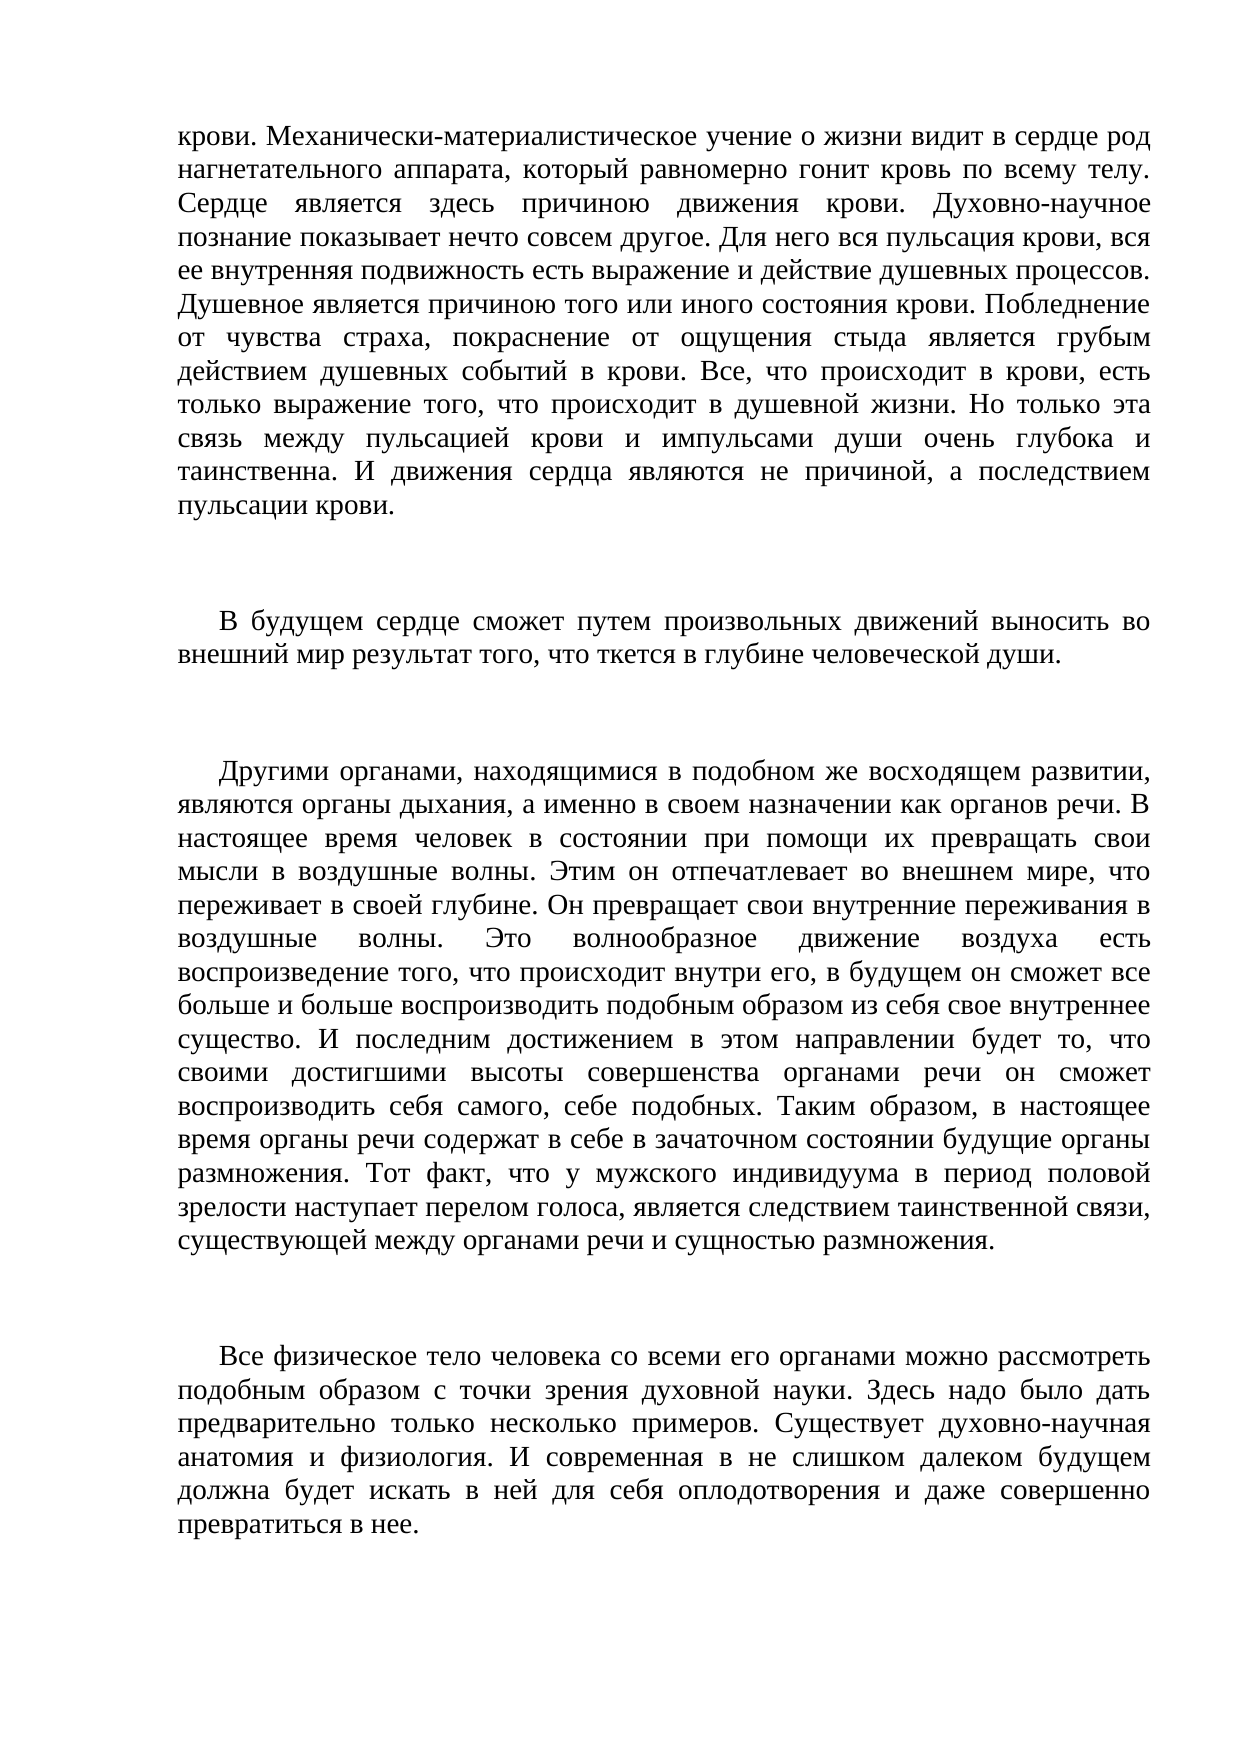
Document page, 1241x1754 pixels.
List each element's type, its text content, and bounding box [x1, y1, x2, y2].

text крови. Механически-материалистическое учение о жизни видит в сердце род нагнетательного аппарата, который равномерно гонит кровь по всему телу. Сердце является здесь причиною движения крови. Духовно-научное познание показывает нечто совсем другое. Для него вся пульсация крови, вся ее внутренняя подвижность есть выражение и действие душевных процессов. Душевное является причиною того или иного состояния крови. Побледнение от чувства страха, покраснение от ощущения стыда является грубым действием душевных событий в крови. Все, что происходит в крови, есть только выражение того, что происходит в душевной жизни. Но только эта связь между пульсацией крови и импульсами души очень глубока и таинственна. И движения сердца являются не причиной, а последствием пульсации крови. [177, 118, 1152, 521]
text Все физическое тело человека со всеми его органами можно рассмотреть подобным образом с точки зрения духовной науки. Здесь надо было дать предварительно только несколько примеров. Существует духовно-научная анатомия и физиология. И современная в не слишком далеком будущем должна будет искать в ней для себя оплодотворения и даже совершенно превратиться в нее. [177, 1338, 1152, 1539]
text Другими органами, находящимися в подобном же восходящем развитии, являются органы дыхания, а именно в своем назначении как органов речи. В настоящее время человек в состоянии при помощи их превращать свои мысли в воздушные волны. Этим он отпечатлевает во внешнем мире, что переживает в своей глубине. Он превращает свои внутренние переживания в воздушные волны. Это волнообразное движение воздуха есть воспроизведение того, что происходит внутри его, в будущем он сможет все больше и больше воспроизводить подобным образом из себя свое внутреннее существо. И последним достижением в этом направлении будет то, что своими достигшими высоты совершенства органами речи он сможет воспроизводить себя самого, себе подобных. Таким образом, в настоящее время органы речи содержат в себе в зачаточном состоянии будущие органы размножения. Тот факт, что у мужского индивидуума в период половой зрелости наступает перелом голоса, является следствием таинственной связи, существующей между органами речи и сущностью размножения. [177, 753, 1152, 1256]
text В будущем сердце сможет путем произвольных движений выносить во внешний мир результат того, что ткется в глубине человеческой души. [177, 603, 1152, 670]
